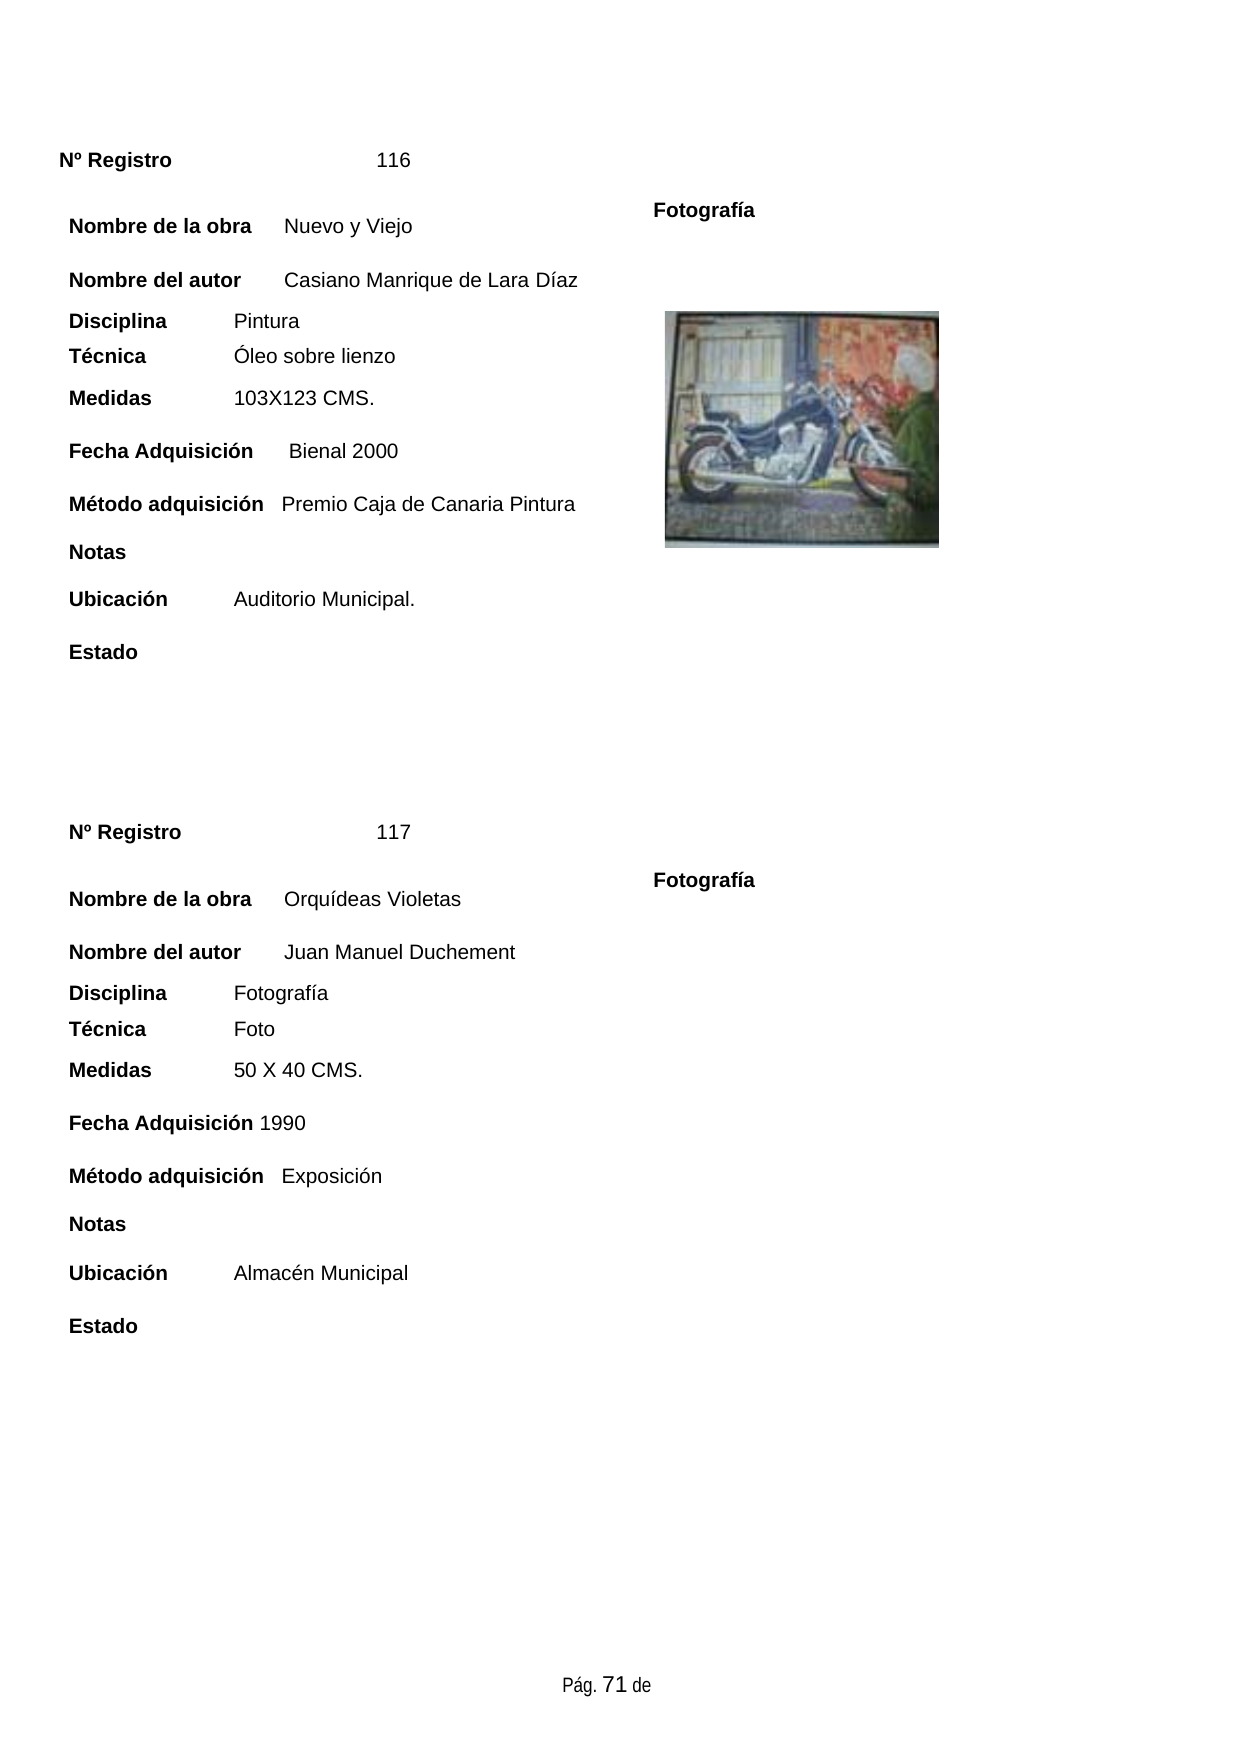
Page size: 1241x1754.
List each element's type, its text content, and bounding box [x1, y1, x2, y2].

text Medidas 50 X 40 CMS. [68, 1058, 579, 1082]
text Notas [68, 539, 579, 563]
text Nº Registro 117 [68, 819, 579, 843]
text Método adquisición Premio Caja de Canaria Pintura [68, 492, 579, 516]
text Nombre del autor Juan Manuel Duchement [68, 939, 579, 963]
text Nombre de la obra Orquídeas Violetas [68, 886, 579, 910]
text Disciplina Fotografía [68, 981, 579, 1005]
text Fotografía [653, 198, 1065, 222]
text Fecha Adquisición Bienal 2000 [68, 439, 579, 463]
text Ubicación Auditorio Municipal. [68, 587, 579, 611]
text Fotografía [653, 867, 1065, 891]
text Medidas 103X123 CMS. [68, 386, 579, 409]
text Ubicación Almacén Municipal [68, 1261, 579, 1285]
text Disciplina Pintura [68, 309, 579, 333]
text Notas [68, 1212, 579, 1236]
text Nº Registro 116 [59, 147, 579, 171]
text Nombre de la obra Nuevo y Viejo [68, 214, 579, 238]
picture [664, 311, 939, 548]
text Fecha Adquisición 1990 [68, 1111, 579, 1135]
text Técnica Foto [68, 1017, 579, 1041]
text Método adquisición Exposición [68, 1164, 579, 1188]
text Nombre del autor Casiano Manrique de Lara Díaz [68, 267, 579, 291]
text Técnica Óleo sobre lienzo [68, 344, 579, 368]
text Estado [68, 1314, 579, 1338]
text Estado [68, 640, 579, 664]
